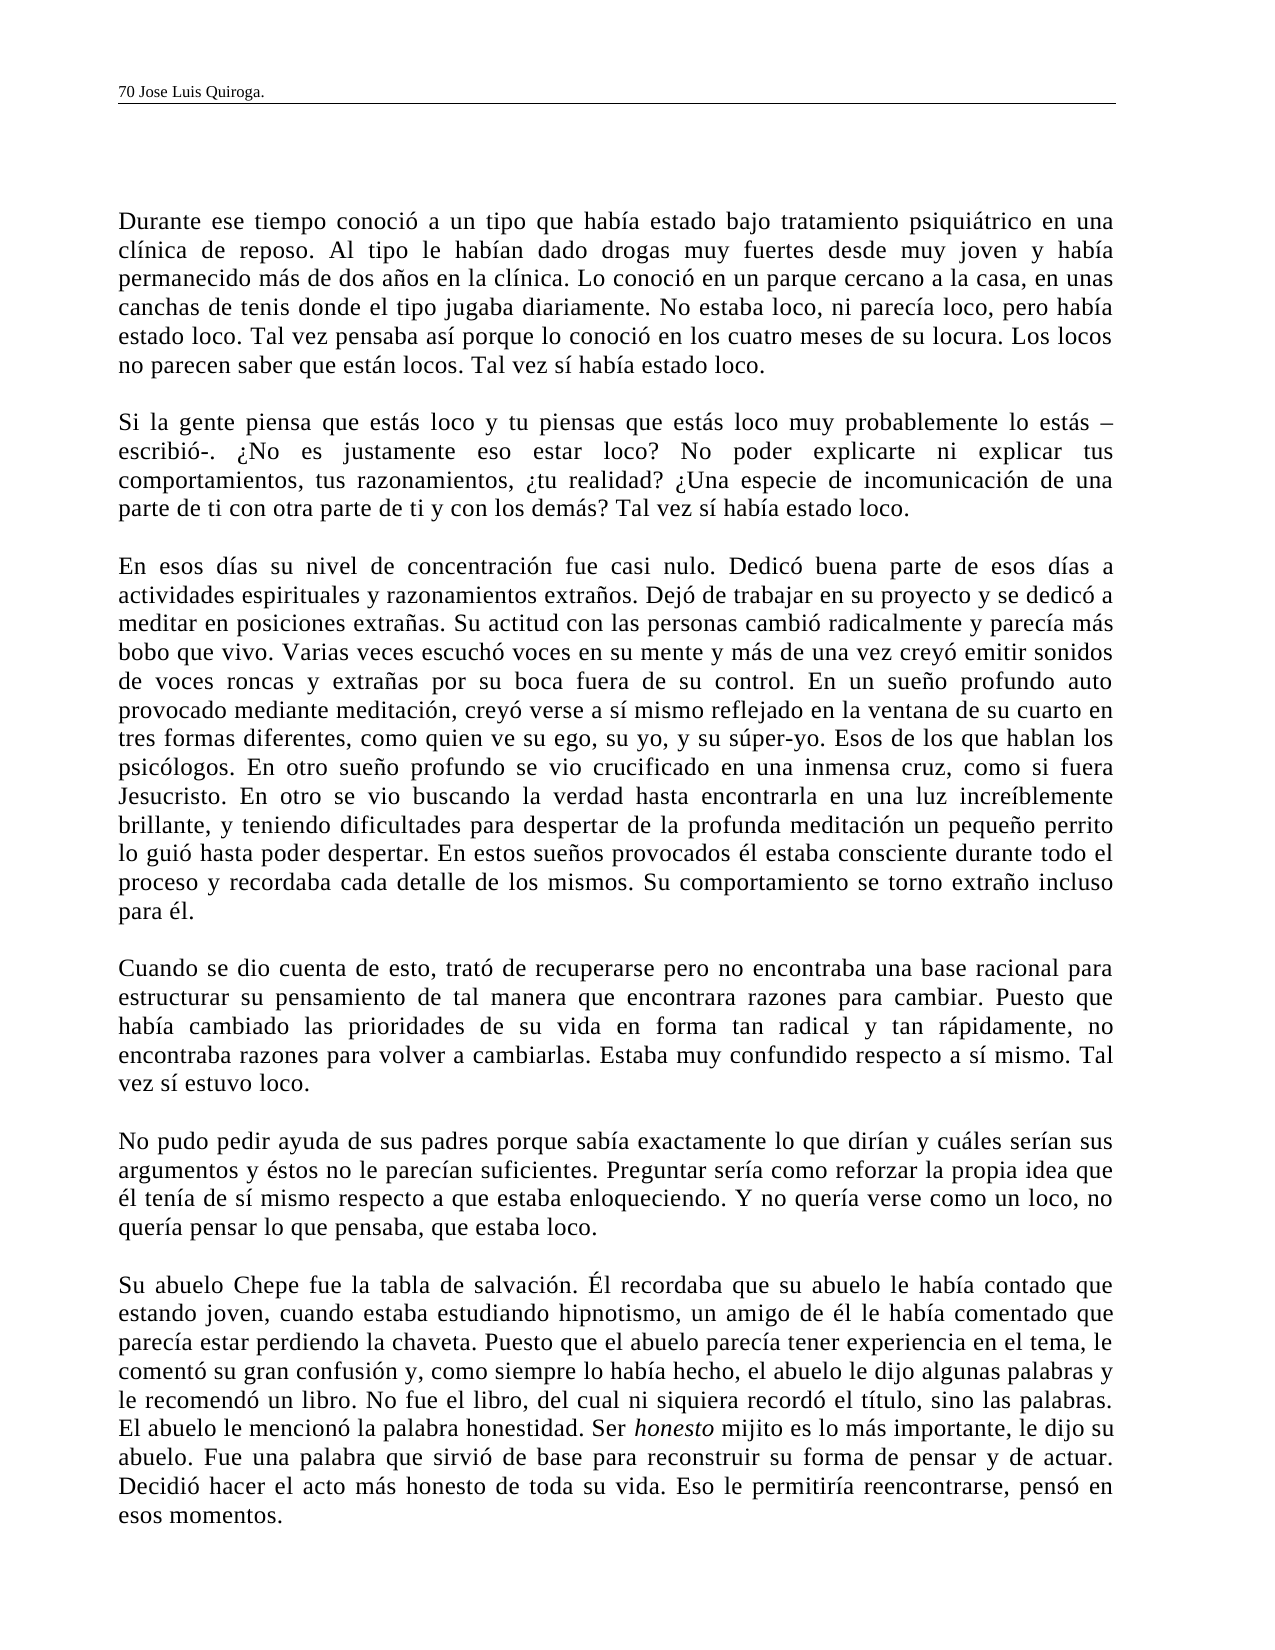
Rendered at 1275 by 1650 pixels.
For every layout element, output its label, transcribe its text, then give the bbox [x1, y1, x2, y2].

text Su abuelo Chepe fue la tabla de salvación. Él recordaba que su abuelo le había contado que estando joven, cuando estaba estudiando hipnotismo, un amigo de él le había comentado que parecía estar perdiendo la chaveta. Puesto que el abuelo parecía tener experiencia en el tema, le comentó su gran confusión y, como siempre lo había hecho, el abuelo le dijo algunas palabras y le recomendó un libro. No fue el libro, del cual ni siquiera recordó el título, sino las palabras. El abuelo le mencionó la palabra honestidad. Ser honesto mijito es lo más importante, le dijo su abuelo. Fue una palabra que sirvió de base para reconstruir su forma de pensar y de actuar. Decidió hacer el acto más honesto de toda su vida. Eso le permitiría reencontrarse, pensó en esos momentos. [118, 1270, 1116, 1528]
text No pudo pedir ayuda de sus padres porque sabía exactamente lo que dirían y cuáles serían sus argumentos y éstos no le parecían suficientes. Preguntar sería como reforzar la propia idea que él tenía de sí mismo respecto a que estaba enloqueciendo. Y no quería verse como un loco, no quería pensar lo que pensaba, que estaba loco. [118, 1126, 1116, 1241]
text En esos días su nivel de concentración fue casi nulo. Dedicó buena parte de esos días a actividades espirituales y razonamientos extraños. Dejó de trabajar en su proyecto y se dedicó a meditar en posiciones extrañas. Su actitud con las personas cambió radicalmente y parecía más bobo que vivo. Varias veces escuchó voces en su mente y más de una vez creyó emitir sonidos de voces roncas y extrañas por su boca fuera de su control. En un sueño profundo auto provocado mediante meditación, creyó verse a sí mismo reflejado en la ventana de su cuarto en tres formas diferentes, como quien ve su ego, su yo, y su súper-yo. Esos de los que hablan los psicólogos. En otro sueño profundo se vio crucificado en una inmensa cruz, como si fuera Jesucristo. En otro se vio buscando la verdad hasta encontrarla en una luz increíblemente brillante, y teniendo dificultades para despertar de la profunda meditación un pequeño perrito lo guió hasta poder despertar. En estos sueños provocados él estaba consciente durante todo el proceso y recordaba cada detalle de los mismos. Su comportamiento se torno extraño incluso para él. [118, 551, 1116, 925]
text Si la gente piensa que estás loco y tu piensas que estás loco muy probablemente lo estás –escribió-. ¿No es justamente eso estar loco? No poder explicarte ni explicar tus comportamientos, tus razonamientos, ¿tu realidad? ¿Una especie de incomunicación de una parte de ti con otra parte de ti y con los demás? Tal vez sí había estado loco. [118, 407, 1116, 522]
text Durante ese tiempo conoció a un tipo que había estado bajo tratamiento psiquiátrico en una clínica de reposo. Al tipo le habían dado drogas muy fuertes desde muy joven y había permanecido más de dos años en la clínica. Lo conoció en un parque cercano a la casa, en unas canchas de tenis donde el tipo jugaba diariamente. No estaba loco, ni parecía loco, pero había estado loco. Tal vez pensaba así porque lo conoció en los cuatro meses de su locura. Los locos no parecen saber que están locos. Tal vez sí había estado loco. [118, 206, 1116, 378]
text Cuando se dio cuenta de esto, trató de recuperarse pero no encontraba una base racional para estructurar su pensamiento de tal manera que encontrara razones para cambiar. Puesto que había cambiado las prioridades de su vida en forma tan radical y tan rápidamente, no encontraba razones para volver a cambiarlas. Estaba muy confundido respecto a sí mismo. Tal vez sí estuvo loco. [118, 953, 1116, 1097]
